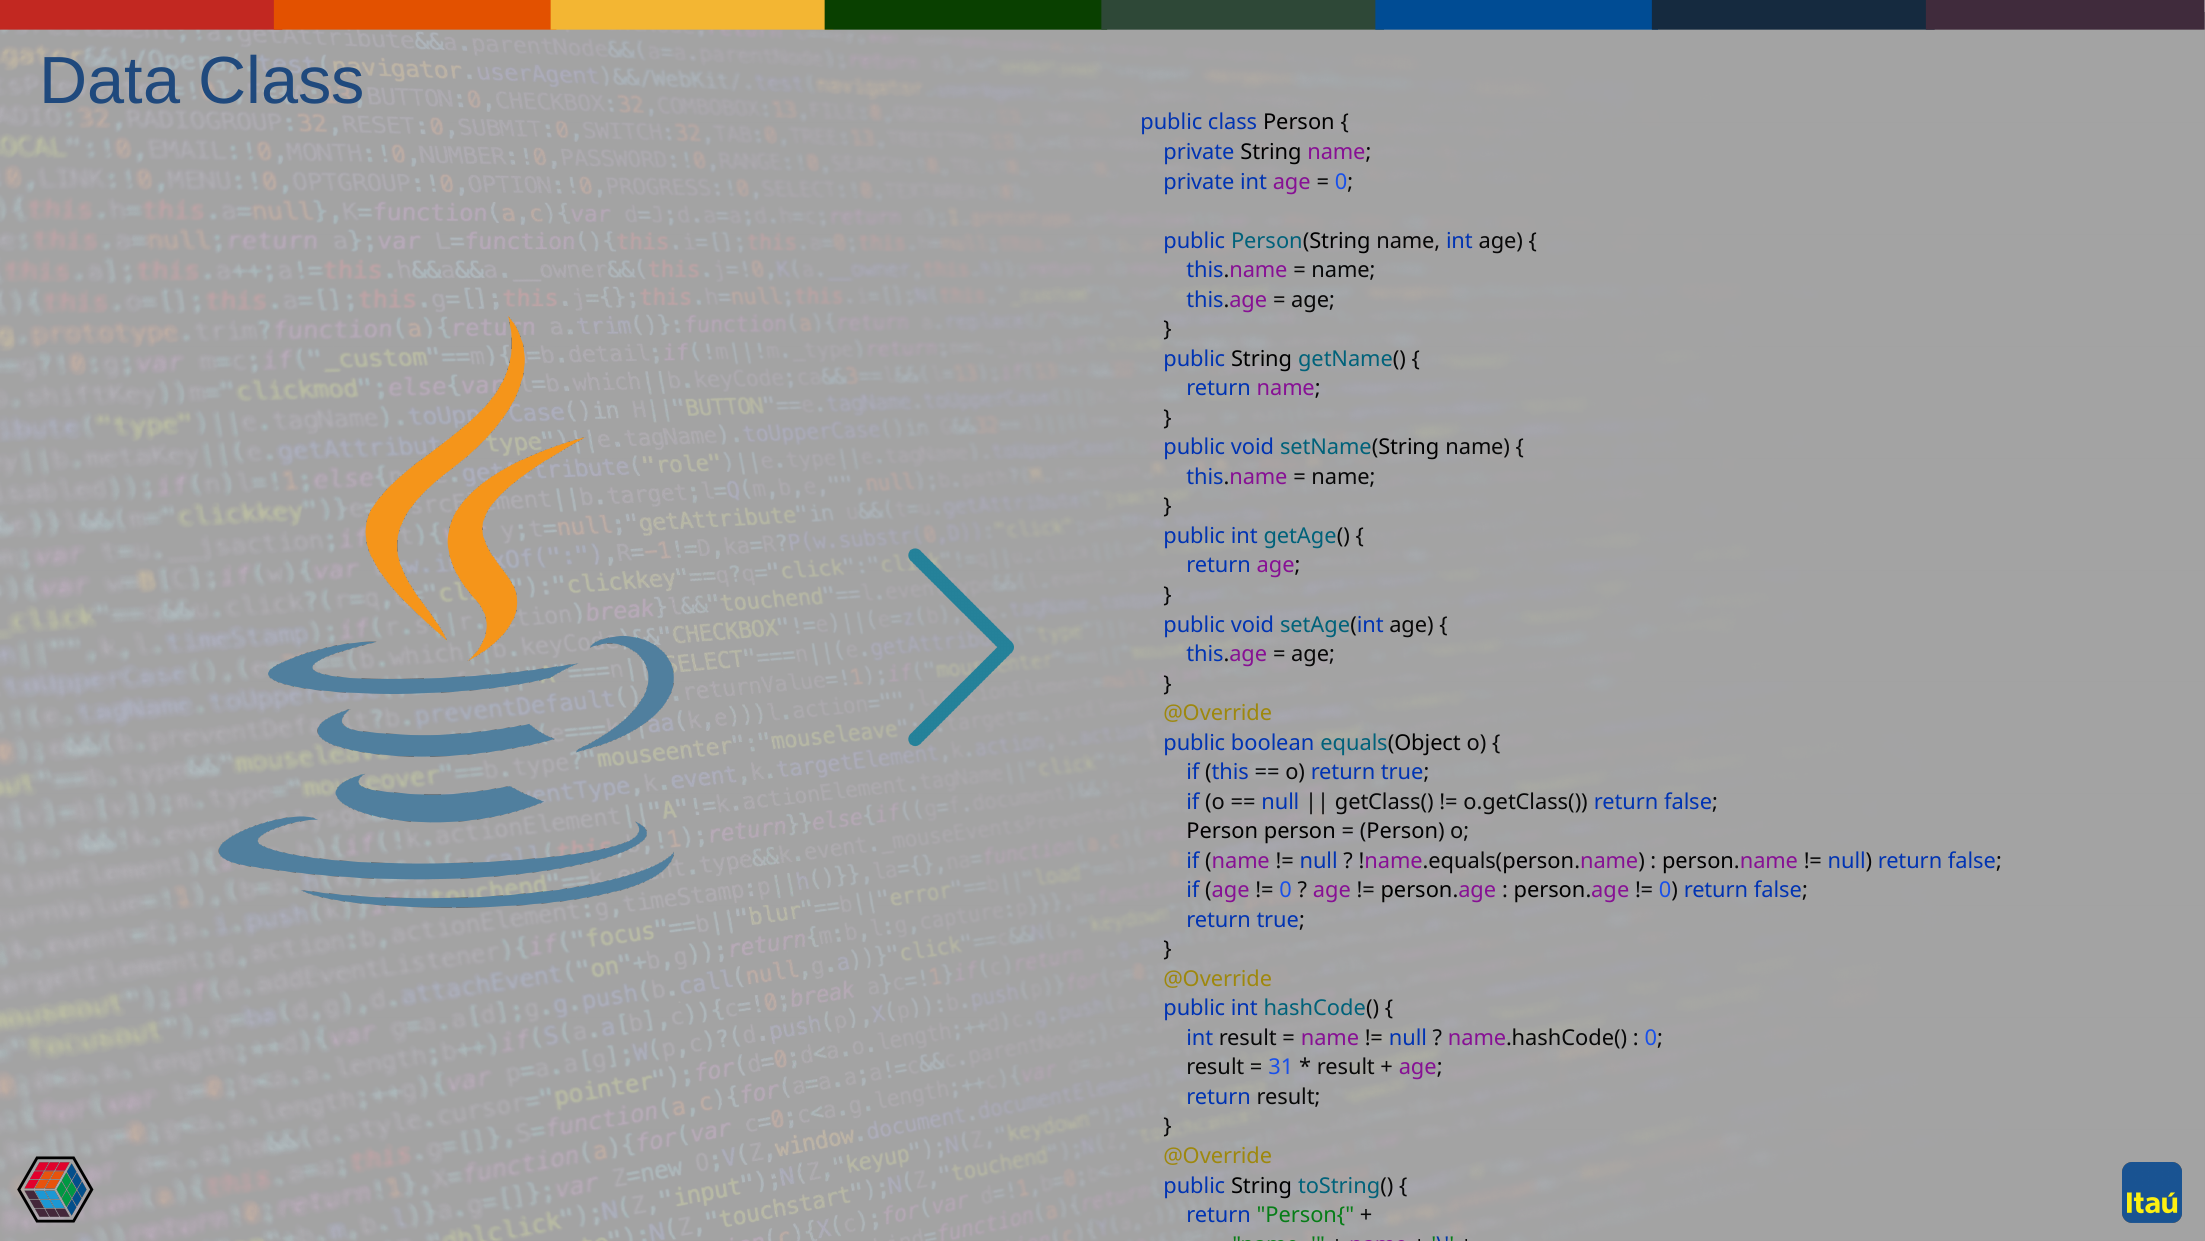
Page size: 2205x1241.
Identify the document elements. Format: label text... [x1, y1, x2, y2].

text_box public class Person { private String name; private int age = 0; public Person(String name, int age) { this.name = name; this.age = age; } public String getName() { return name; } public void setName(String name) { this.name = name; } public int getAge() { return age; } public void setAge(int age) { this.age = age; } @Override public boolean equals(Object o) { if (this == o) return true; if (o == null || getClass() != o.getClass()) return false; Person person = (Person) o; if (name != null ? !name.equals(person.name) : person.name != null) return false; if (age != 0 ? age != person.age : person.age != 0) return false; return true; } @Override public int hashCode() { int result = name != null ? name.hashCode() : 0; result = 31 * result + age; return result; } @Override public String toString() { return "Person{" + "name='" + name + '\'' + ", age='" + age + '\'' + '}'; } } [1125, 99, 2202, 1212]
picture [851, 537, 1071, 757]
picture [2122, 1212, 2182, 1223]
picture [15, 1149, 95, 1229]
picture [205, 316, 689, 931]
text_box Data Class [39, 25, 1587, 127]
